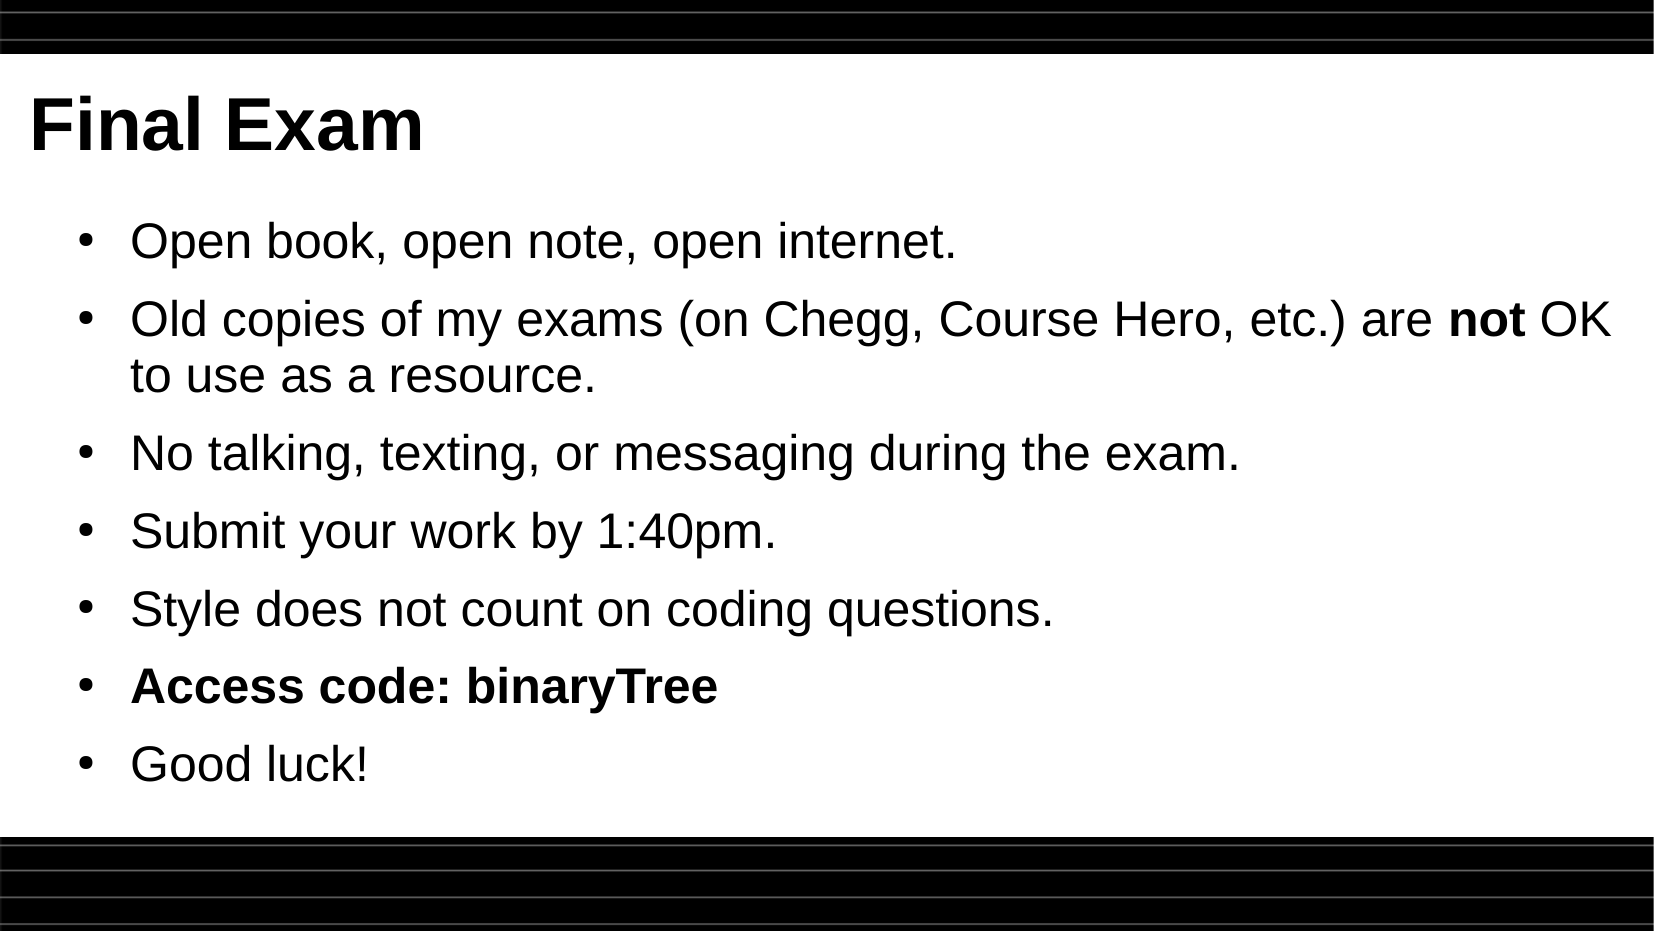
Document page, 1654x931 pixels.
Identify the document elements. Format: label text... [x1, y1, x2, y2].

text_box Final Exam [15, 75, 1546, 174]
list Open book, open note, open internet. Old copies of my exams (on Chegg, Course Hero, etc.) are not OK to use as a resource. No talking, texting, or messaging during the exam. Submit your work by 1:40pm. Style does not count on coding questions. Access code: binaryTree Good luck! [59, 213, 1636, 826]
picture [0, 0, 1654, 54]
picture [0, 837, 1654, 931]
